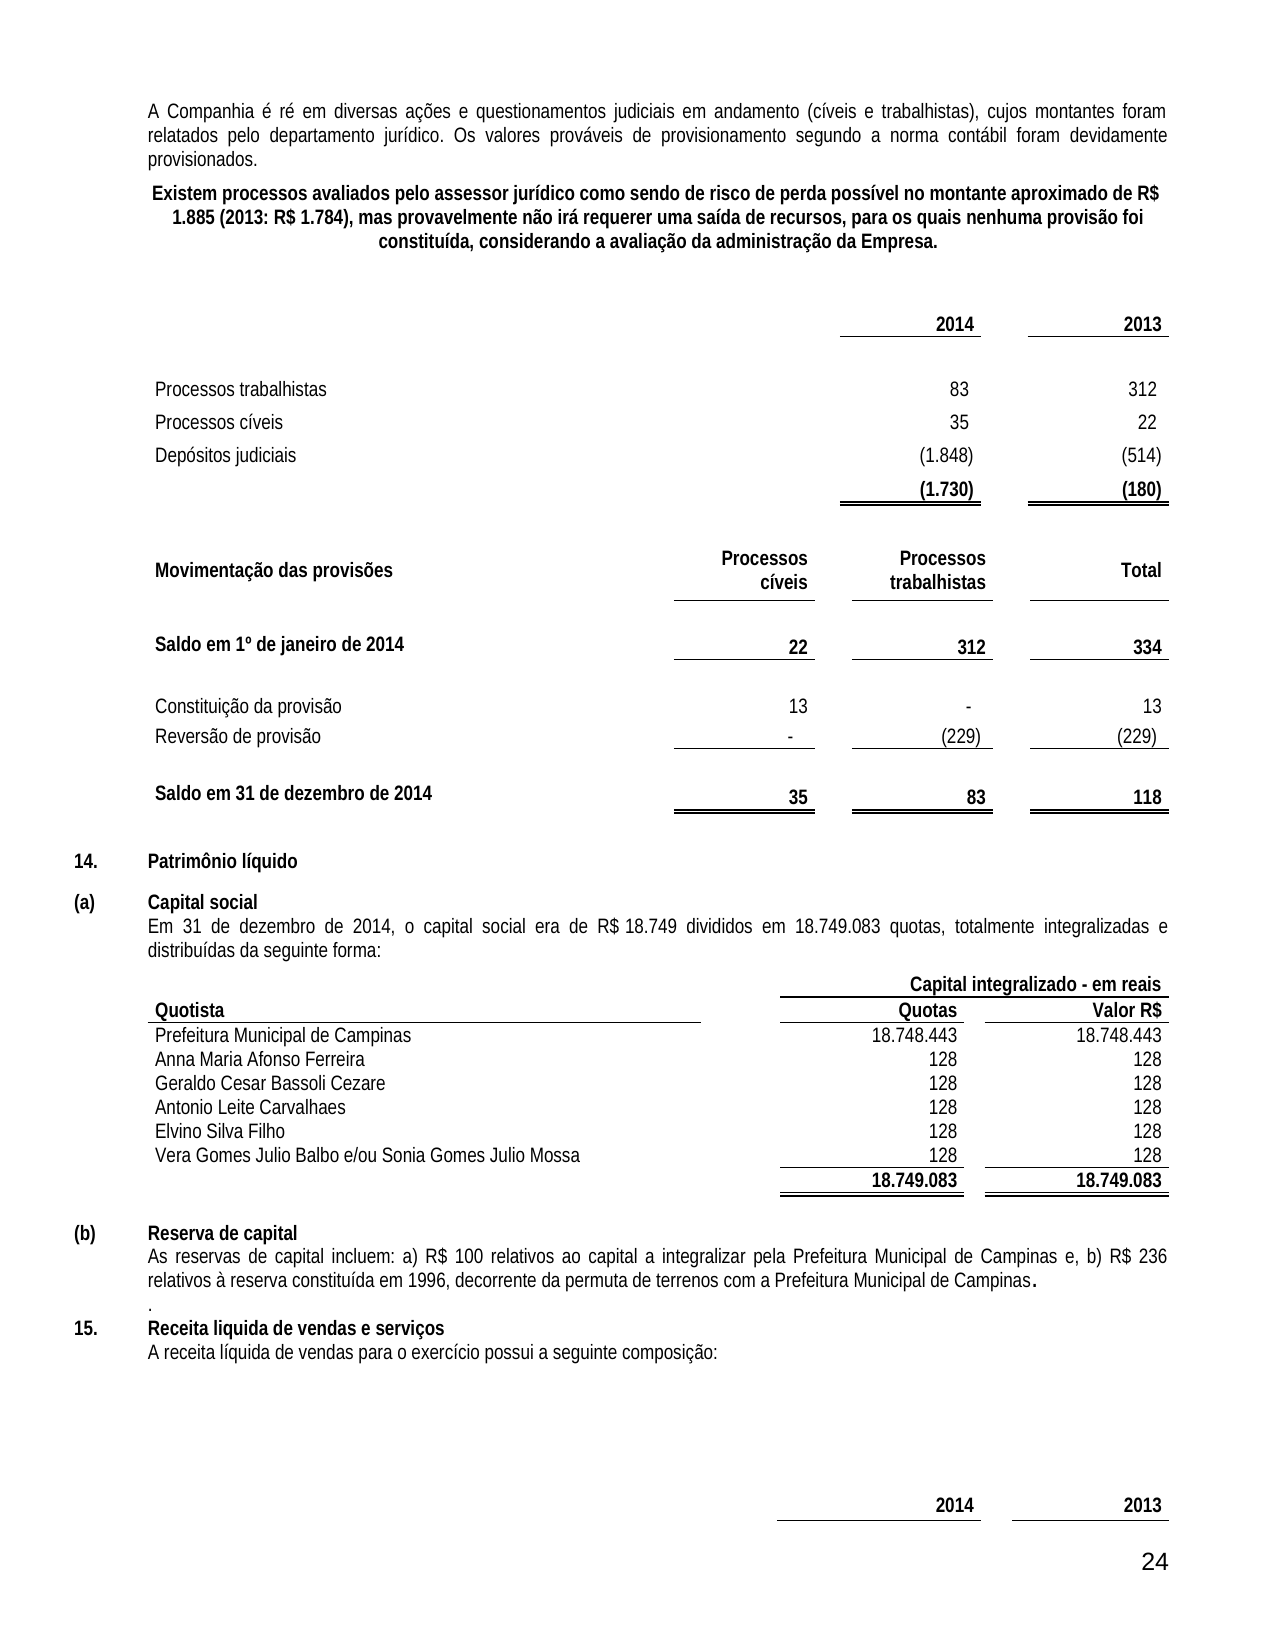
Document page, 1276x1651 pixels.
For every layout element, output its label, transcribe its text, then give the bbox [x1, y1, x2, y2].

table_cell [148, 600, 570, 629]
table_header Processos cíveis [674, 540, 815, 599]
table_cell [570, 689, 674, 718]
table_cell Vera Gomes Julio Balbo e/ou Sonia Gomes Julio Mossa [148, 1143, 701, 1167]
text A Companhia é ré em diversas ações e questionamentos judiciais em andamento (cíveis e trabalhistas), cujos montantes foram relatados pelo departamento jurídico. Os valores prováveis de provisionamento segundo a norma contábil foram devidamente provisionados. [148, 99, 1169, 171]
table_cell [570, 629, 674, 659]
table_cell [981, 368, 1027, 401]
table_cell 35 [840, 401, 981, 434]
table_cell Quotas [780, 998, 964, 1021]
table_cell Saldo em 31 de dezembro de 2014 [148, 778, 570, 809]
table_cell [840, 337, 981, 368]
table_cell 35 [674, 778, 815, 809]
table_cell Constituição da provisão [148, 689, 570, 718]
table_cell [1030, 601, 1169, 629]
table_header [701, 972, 780, 996]
table_header [570, 540, 674, 599]
table_cell 18.749.083 [985, 1168, 1169, 1192]
table_cell [701, 1119, 780, 1143]
text A receita líquida de vendas para o exercício possui a seguinte composição: [148, 1340, 1169, 1364]
table_cell [701, 1021, 780, 1047]
table_header 2014 [777, 1489, 981, 1520]
table_cell (180) [1028, 467, 1169, 501]
table_header [815, 540, 852, 599]
table_cell [964, 998, 984, 1021]
list (a) Capital social [74, 890, 1169, 914]
table_cell [701, 1143, 780, 1167]
table_cell 128 [985, 1071, 1169, 1095]
table_cell [981, 434, 1027, 467]
table_header Total [1030, 540, 1169, 599]
table_cell [148, 467, 840, 501]
table_cell [993, 629, 1030, 659]
table_cell 334 [1030, 629, 1169, 659]
table_cell Processos trabalhistas [148, 368, 840, 401]
table_cell [815, 689, 852, 718]
table_cell [964, 1167, 984, 1192]
table_cell Reversão de provisão [148, 718, 570, 748]
table_cell [701, 1167, 780, 1192]
table_header Processos trabalhistas [852, 540, 993, 599]
table_cell [815, 629, 852, 659]
table_cell [852, 749, 993, 778]
table_cell Elvino Silva Filho [148, 1119, 701, 1143]
text 14. Patrimônio líquido [74, 848, 1169, 873]
table_cell [852, 660, 993, 689]
table_cell [993, 748, 1030, 778]
table_cell Depósitos judiciais [148, 434, 840, 467]
table_header [148, 1489, 777, 1520]
table_cell [964, 1047, 984, 1071]
table_cell 128 [780, 1095, 964, 1119]
table_cell 312 [1028, 368, 1169, 401]
table_cell 118 [1030, 778, 1169, 809]
table_cell [981, 467, 1027, 501]
list (b) Reserva de capital [74, 1220, 1169, 1244]
table_cell [148, 659, 570, 689]
table_cell 128 [985, 1095, 1169, 1119]
table_cell Quotista [148, 996, 701, 1021]
table_cell [701, 996, 780, 1021]
table_cell [815, 718, 852, 748]
table_header [993, 540, 1030, 599]
table_cell [148, 336, 840, 368]
table_header 2014 [840, 288, 981, 336]
table_cell Geraldo Cesar Bassoli Cezare [148, 1071, 701, 1095]
table_cell 22 [674, 629, 815, 659]
table_cell [815, 600, 852, 629]
table_cell 13 [674, 689, 815, 718]
table_cell (229) [852, 718, 993, 748]
table_cell 18.748.443 [985, 1023, 1169, 1047]
table_cell [1030, 660, 1169, 689]
table_cell [993, 659, 1030, 689]
table_cell 18.748.443 [780, 1023, 964, 1047]
table_cell 128 [780, 1143, 964, 1167]
table_cell 83 [840, 368, 981, 401]
text Em 31 de dezembro de 2014, o capital social era de R$ 18.749 divididos em 18.749.083 quotas, totalmente integralizadas e distribuídas da seguinte forma: [148, 914, 1169, 962]
table_cell [964, 1095, 984, 1119]
table_cell [148, 1167, 701, 1192]
table_cell [674, 749, 815, 778]
table_cell 128 [780, 1047, 964, 1071]
table_header 2013 [1028, 288, 1169, 336]
table_cell 128 [985, 1143, 1169, 1167]
table_cell [570, 659, 674, 689]
table_cell [964, 1143, 984, 1167]
text . [148, 1292, 1169, 1316]
table_cell Antonio Leite Carvalhaes [148, 1095, 701, 1119]
table_cell Anna Maria Afonso Ferreira [148, 1047, 701, 1071]
table_cell [1028, 337, 1169, 368]
table_cell [815, 778, 852, 809]
table_cell 13 [1030, 689, 1169, 718]
table_cell 22 [1028, 401, 1169, 434]
table_header [148, 972, 701, 996]
table_cell [964, 1071, 984, 1095]
table_cell [1030, 749, 1169, 778]
table_cell [674, 601, 815, 629]
table_cell [570, 600, 674, 629]
table_cell Saldo em 1º de janeiro de 2014 [148, 629, 570, 659]
table_cell [981, 336, 1027, 368]
table_cell [701, 1071, 780, 1095]
table_cell [993, 778, 1030, 809]
table_cell [993, 600, 1030, 629]
table_cell (229) [1030, 718, 1169, 748]
table_header Capital integralizado - em reais [780, 972, 1169, 996]
table_cell (514) [1028, 434, 1169, 467]
table_header [981, 1489, 1012, 1520]
table_cell [815, 659, 852, 689]
text As reservas de capital incluem: a) R$ 100 relativos ao capital a integralizar pela Prefeitura Municipal de Campinas e, b) R$ 236 relativos à reserva constituída em 1996, decorrente da permuta de terrenos com a Prefeitura Municipal de Campinas. [148, 1244, 1169, 1292]
table_cell Prefeitura Municipal de Campinas [148, 1023, 701, 1047]
table_cell Processos cíveis [148, 401, 840, 434]
table_cell - [852, 689, 993, 718]
table_cell 312 [852, 629, 993, 659]
table_cell [993, 718, 1030, 748]
table_cell 128 [985, 1047, 1169, 1071]
table_cell [674, 660, 815, 689]
subtitle Existem processos avaliados pelo assessor jurídico como sendo de risco de perda possível no montante aproximado de R$ 1.885 (2013: R$ 1.784), mas provavelmente não irá requerer uma saída de recursos, para os quais nenhuma provisão foi constituída, considerando a avaliação da administração da Empresa. [148, 181, 1169, 253]
table_cell 18.749.083 [780, 1168, 964, 1192]
table_cell [701, 1095, 780, 1119]
table_cell [815, 748, 852, 778]
table_cell 128 [780, 1071, 964, 1095]
table_cell Valor R$ [985, 998, 1169, 1021]
table_cell [701, 1047, 780, 1071]
table_cell [570, 748, 674, 778]
table_cell [570, 778, 674, 809]
table_cell [964, 1021, 984, 1047]
table_cell [964, 1119, 984, 1143]
table_header [148, 288, 840, 336]
table_cell 128 [985, 1119, 1169, 1143]
table_cell 128 [780, 1119, 964, 1143]
table_cell [993, 689, 1030, 718]
text 15. Receita liquida de vendas e serviços [74, 1316, 1169, 1340]
table_cell - [674, 718, 815, 748]
table_header 2013 [1012, 1489, 1169, 1520]
table_cell [148, 748, 570, 778]
table_cell [852, 601, 993, 629]
table_cell [570, 718, 674, 748]
table_cell [981, 401, 1027, 434]
table_cell 83 [852, 778, 993, 809]
table_header [981, 288, 1027, 336]
table_cell (1.730) [840, 467, 981, 501]
table_header Movimentação das provisões [148, 540, 570, 599]
table_cell (1.848) [840, 434, 981, 467]
